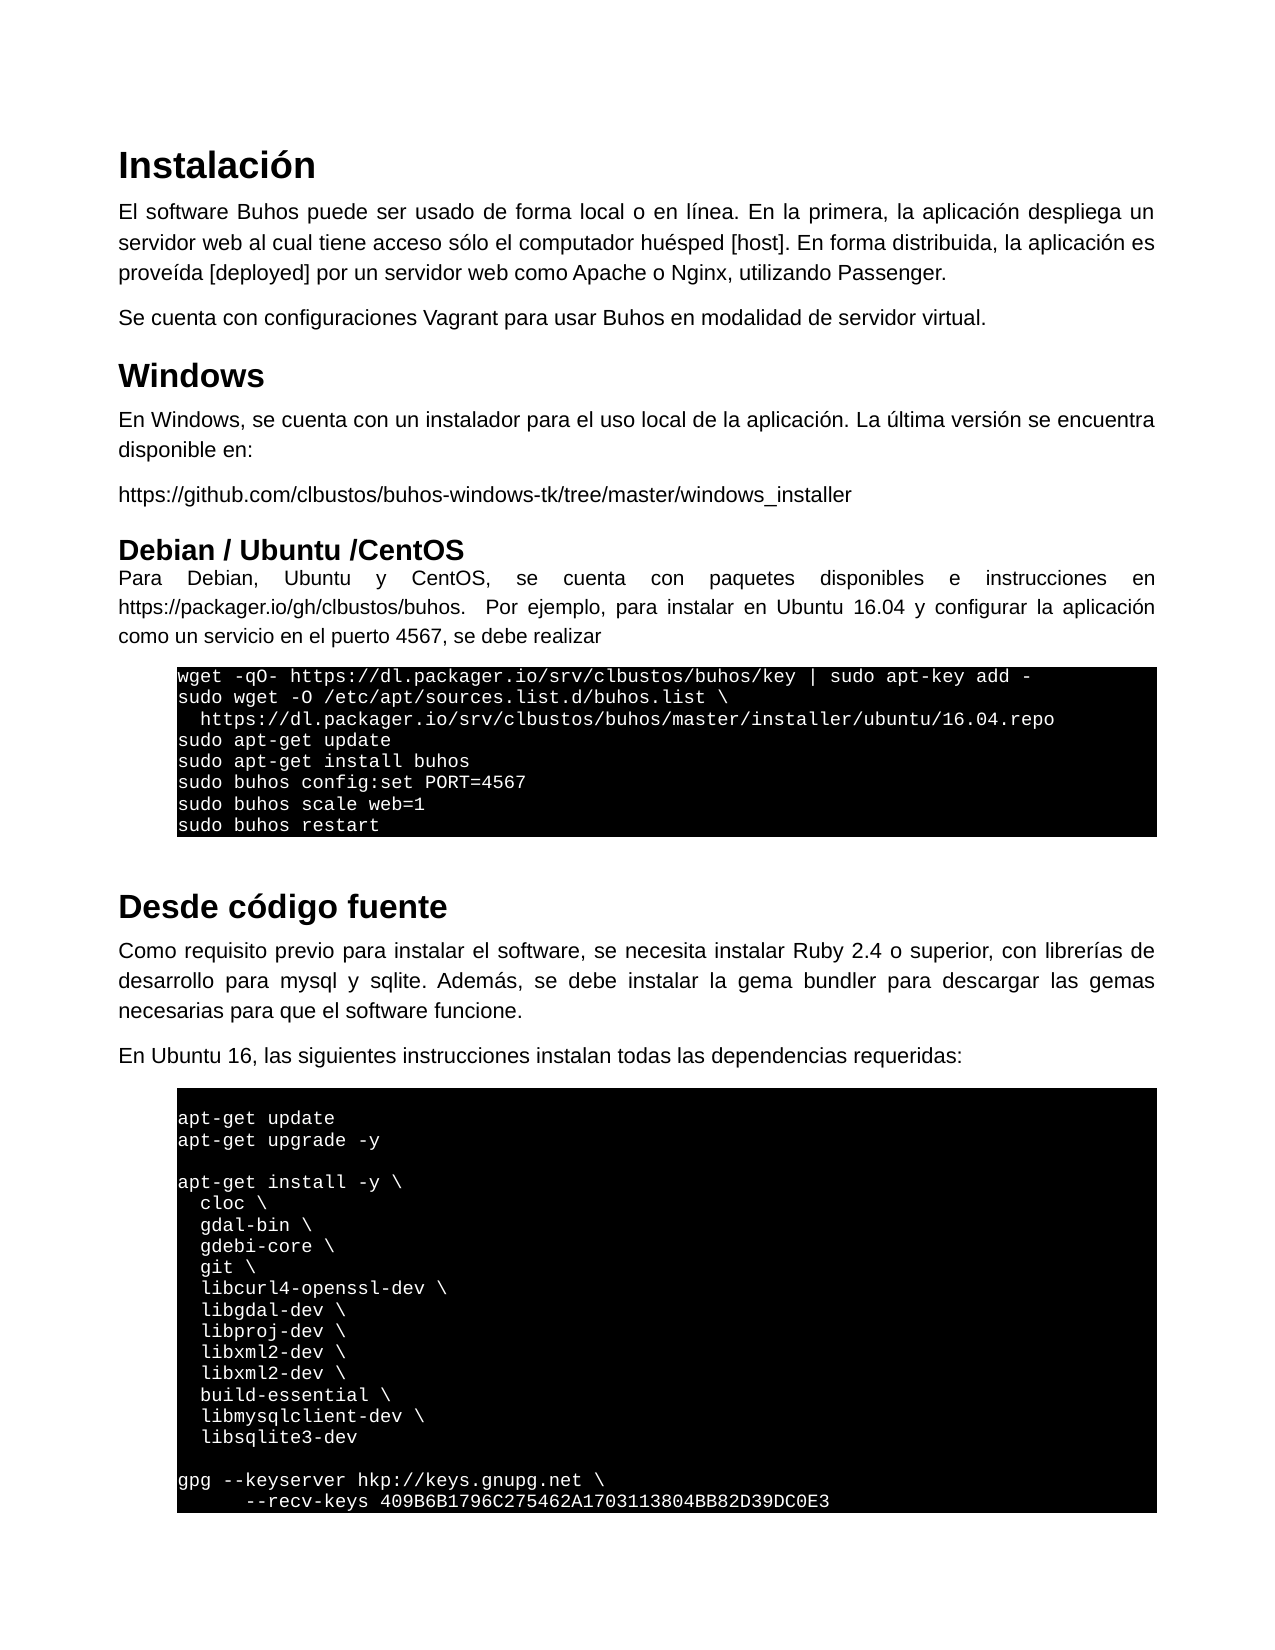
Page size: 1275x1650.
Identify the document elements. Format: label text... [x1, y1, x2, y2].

text sudo apt-get install buhos [177, 752, 1157, 773]
subtitle Instalación [118, 143, 1157, 187]
text libgdal-dev \ [177, 1300, 1157, 1322]
text libcurl4-openssl-dev \ [177, 1279, 1157, 1300]
text git \ [177, 1258, 1157, 1279]
text libxml2-dev \ [177, 1343, 1157, 1364]
text sudo buhos restart [177, 816, 1157, 837]
text sudo buhos config:set PORT=4567 [177, 773, 1157, 794]
text apt-get install -y \ [177, 1173, 1157, 1194]
text cloc \ [177, 1194, 1157, 1215]
text libmysqlclient-dev \ [177, 1407, 1157, 1428]
text Para Debian, Ubuntu y CentOS, se cuenta con paquetes disponibles e instrucciones en https://packager.io/gh/clbustos/buhos. Por ejemplo, para instalar en Ubuntu 16.04 y configurar la aplicación como un servicio en el puerto 4567, se debe realizar [118, 566, 1157, 648]
text libproj-dev \ [177, 1322, 1157, 1343]
text gpg --keyserver hkp://keys.gnupg.net \ [177, 1470, 1157, 1492]
text En Ubuntu 16, las siguientes instrucciones instalan todas las dependencias requeridas: [118, 1043, 1157, 1068]
text apt-get update [177, 1109, 1157, 1130]
text apt-get upgrade -y [177, 1130, 1157, 1152]
text --recv-keys 409B6B1796C275462A1703113804BB82D39DC0E3 [177, 1492, 1157, 1513]
text https://dl.packager.io/srv/clbustos/buhos/master/installer/ubuntu/16.04.repo [177, 709, 1157, 731]
text Como requisito previo para instalar el software, se necesita instalar Ruby 2.4 o superior, con librerías de desarrollo para mysql y sqlite. Además, se debe instalar la gema bundler para descargar las gemas necesarias para que el software funcione. [118, 938, 1157, 1023]
text gdal-bin \ [177, 1215, 1157, 1237]
text libsqlite3-dev [177, 1428, 1157, 1449]
text Se cuenta con configuraciones Vagrant para usar Buhos en modalidad de servidor virtual. [118, 304, 1157, 330]
text sudo wget -O /etc/apt/sources.list.d/buhos.list \ [177, 688, 1157, 709]
text gdebi-core \ [177, 1237, 1157, 1258]
text wget -qO- https://dl.packager.io/srv/clbustos/buhos/key | sudo apt-key add - [177, 667, 1157, 688]
text build-essential \ [177, 1385, 1157, 1407]
text sudo apt-get update [177, 731, 1157, 752]
subtitle Windows [118, 356, 1157, 394]
text El software Buhos puede ser usado de forma local o en línea. En la primera, la aplicación despliega un servidor web al cual tiene acceso sólo el computador huésped [host]. En forma distribuida, la aplicación es proveída [deployed] por un servidor web como Apache o Nginx, utilizando Passenger. [118, 199, 1157, 285]
subtitle Desde código fuente [118, 887, 1157, 925]
text https://github.com/clbustos/buhos-windows-tk/tree/master/windows_installer [118, 482, 1157, 507]
text sudo buhos scale web=1 [177, 794, 1157, 816]
text En Windows, se cuenta con un instalador para el uso local de la aplicación. La última versión se encuentra disponible en: [118, 407, 1157, 462]
subtitle Debian / Ubuntu /CentOS [118, 533, 1157, 566]
text libxml2-dev \ [177, 1364, 1157, 1385]
